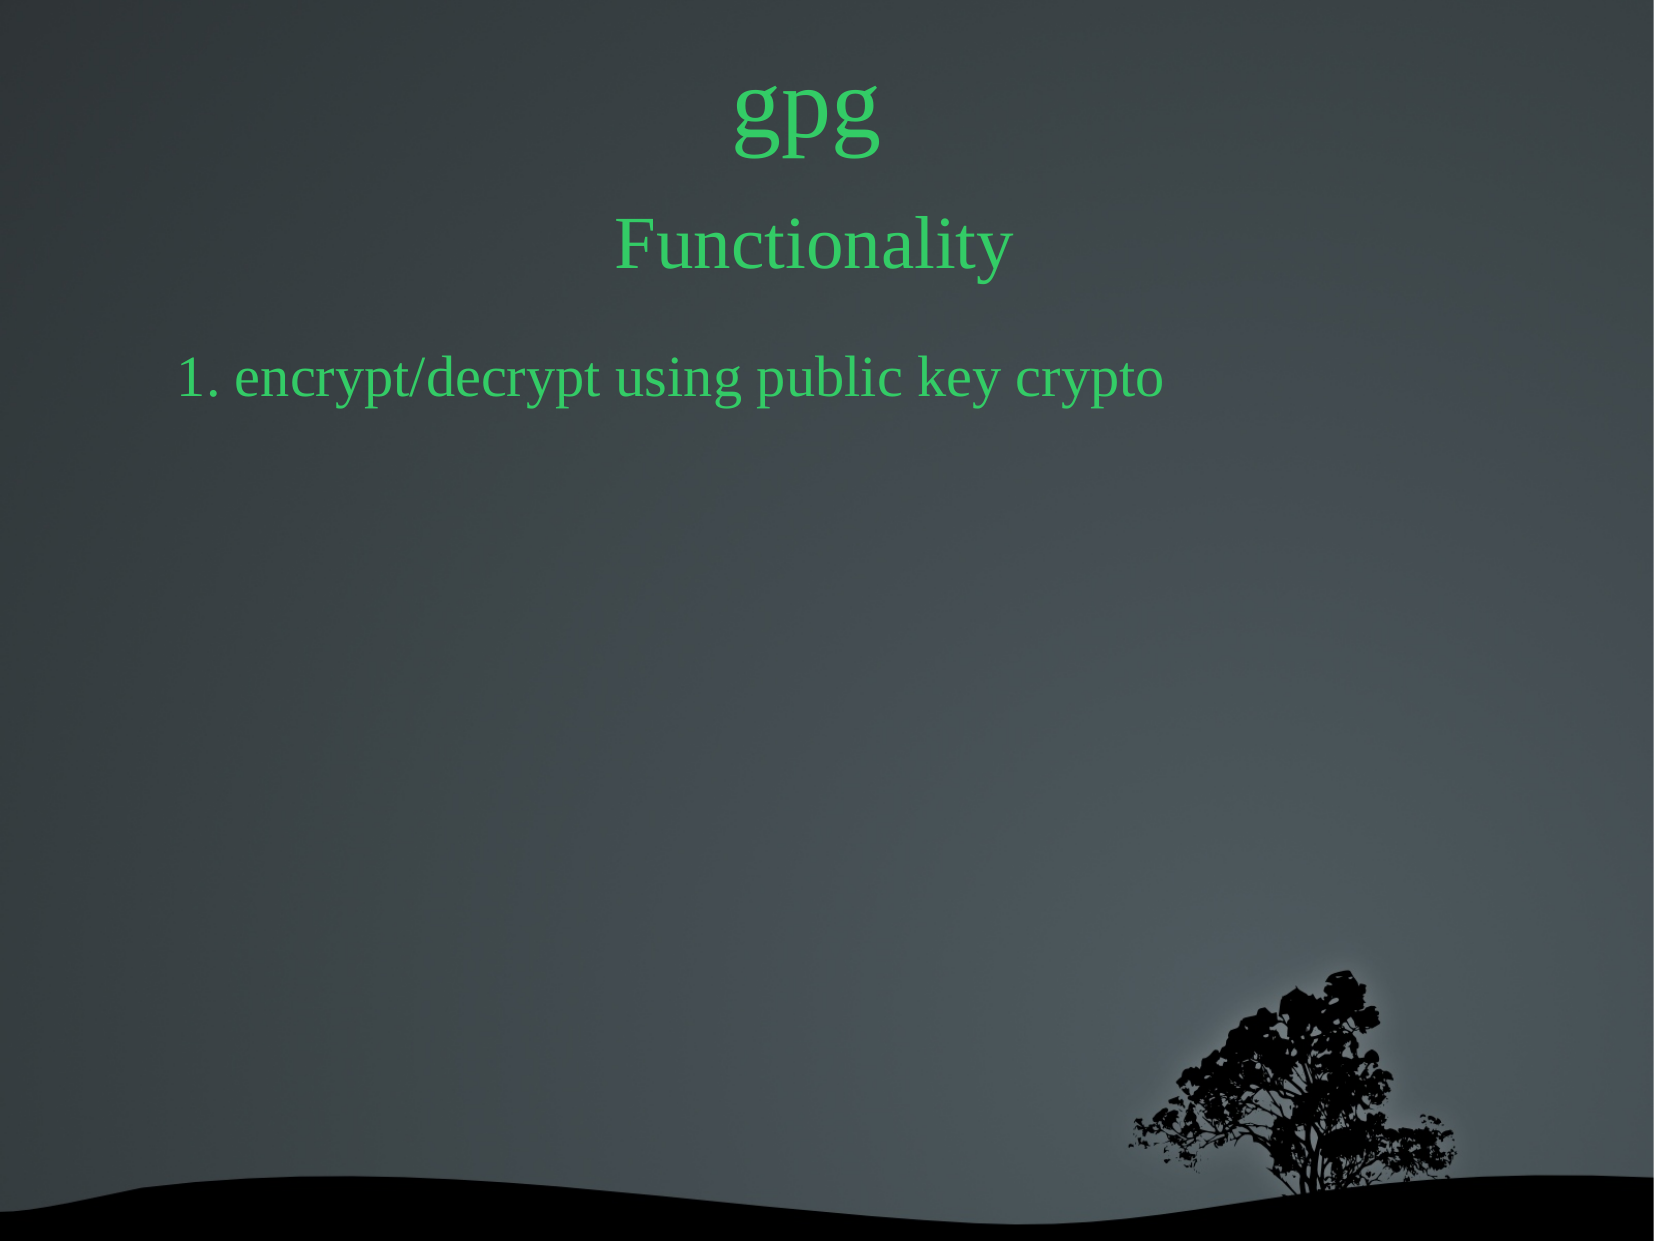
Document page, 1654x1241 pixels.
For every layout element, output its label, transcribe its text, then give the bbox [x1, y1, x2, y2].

text_box gpg [712, 37, 900, 181]
text_box Functionality [600, 194, 1029, 301]
text_box 1. encrypt/decrypt using public key crypto [162, 337, 1179, 1017]
picture [0, 0, 1654, 1241]
